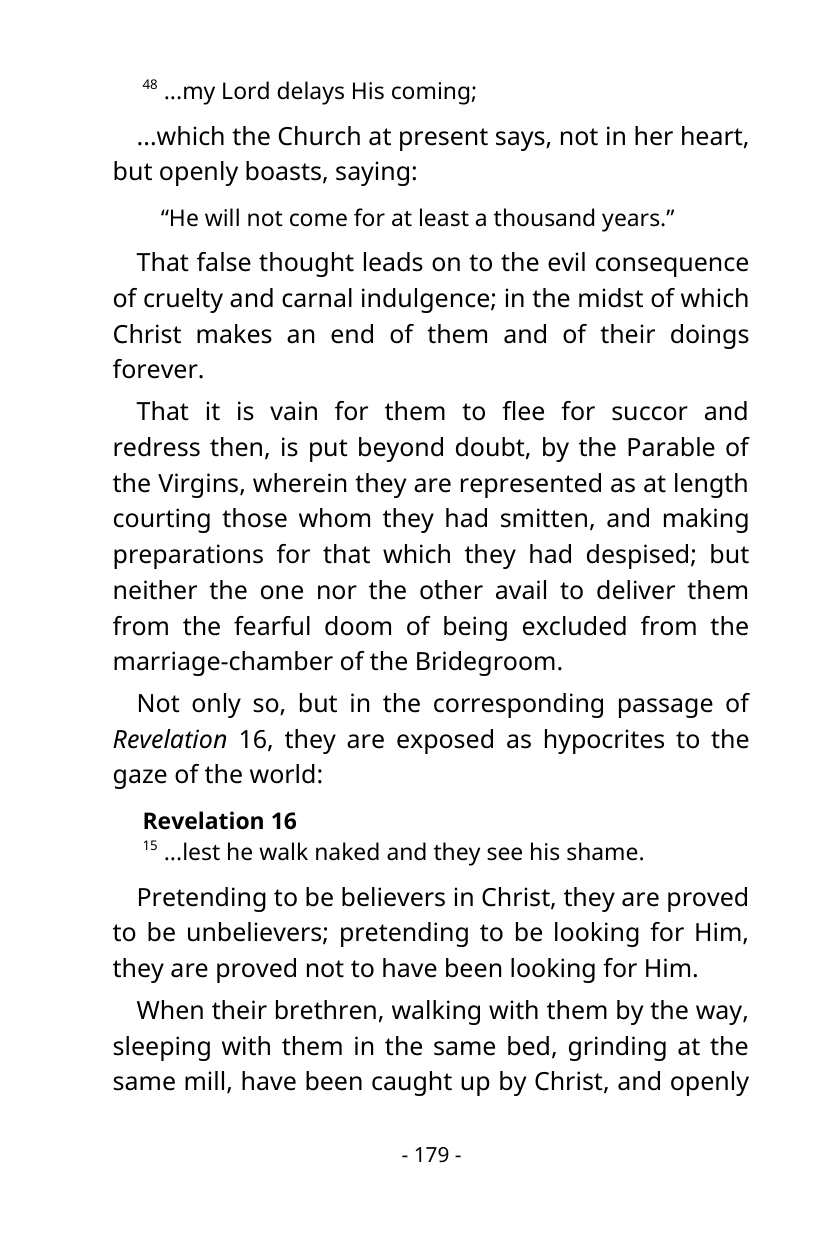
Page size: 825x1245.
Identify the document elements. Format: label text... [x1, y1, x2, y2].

title 48 ...my Lord delays His coming; [142, 75, 720, 106]
text That false thought leads on to the evil consequence of cruelty and carnal indulgence; in the midst of which Christ makes an end of them and of their doings forever. [112, 245, 750, 386]
text Pretending to be believers in Christ, they are proved to be unbelievers; pretending to be looking for Him, they are proved not to have been looking for Him. [112, 879, 750, 985]
text Not only so, but in the corresponding passage of Revelation 16, they are exposed as hypocrites to the gaze of the world: [112, 686, 750, 791]
text When their brethren, walking with them by the way, sleeping with them in the same bed, grinding at the same mill, have been caught up by Christ, and openly [112, 993, 750, 1098]
text Revelation 16 [142, 805, 750, 836]
text ...which the Church at present says, not in her heart, but openly boasts, saying: [112, 118, 750, 188]
text “He will not come for at least a thousand years.” [142, 202, 720, 233]
text 15 ...lest he walk naked and they see his shame. [142, 836, 720, 867]
text That it is vain for them to flee for succor and redress then, is put beyond doubt, by the Parable of the Virgins, wherein they are represented as at length courting those whom they had smitten, and making preparations for that which they had despised; but neither the one nor the other avail to deliver them from the fearful doom of being excluded from the marriage-chamber of the Bridegroom. [112, 394, 750, 678]
